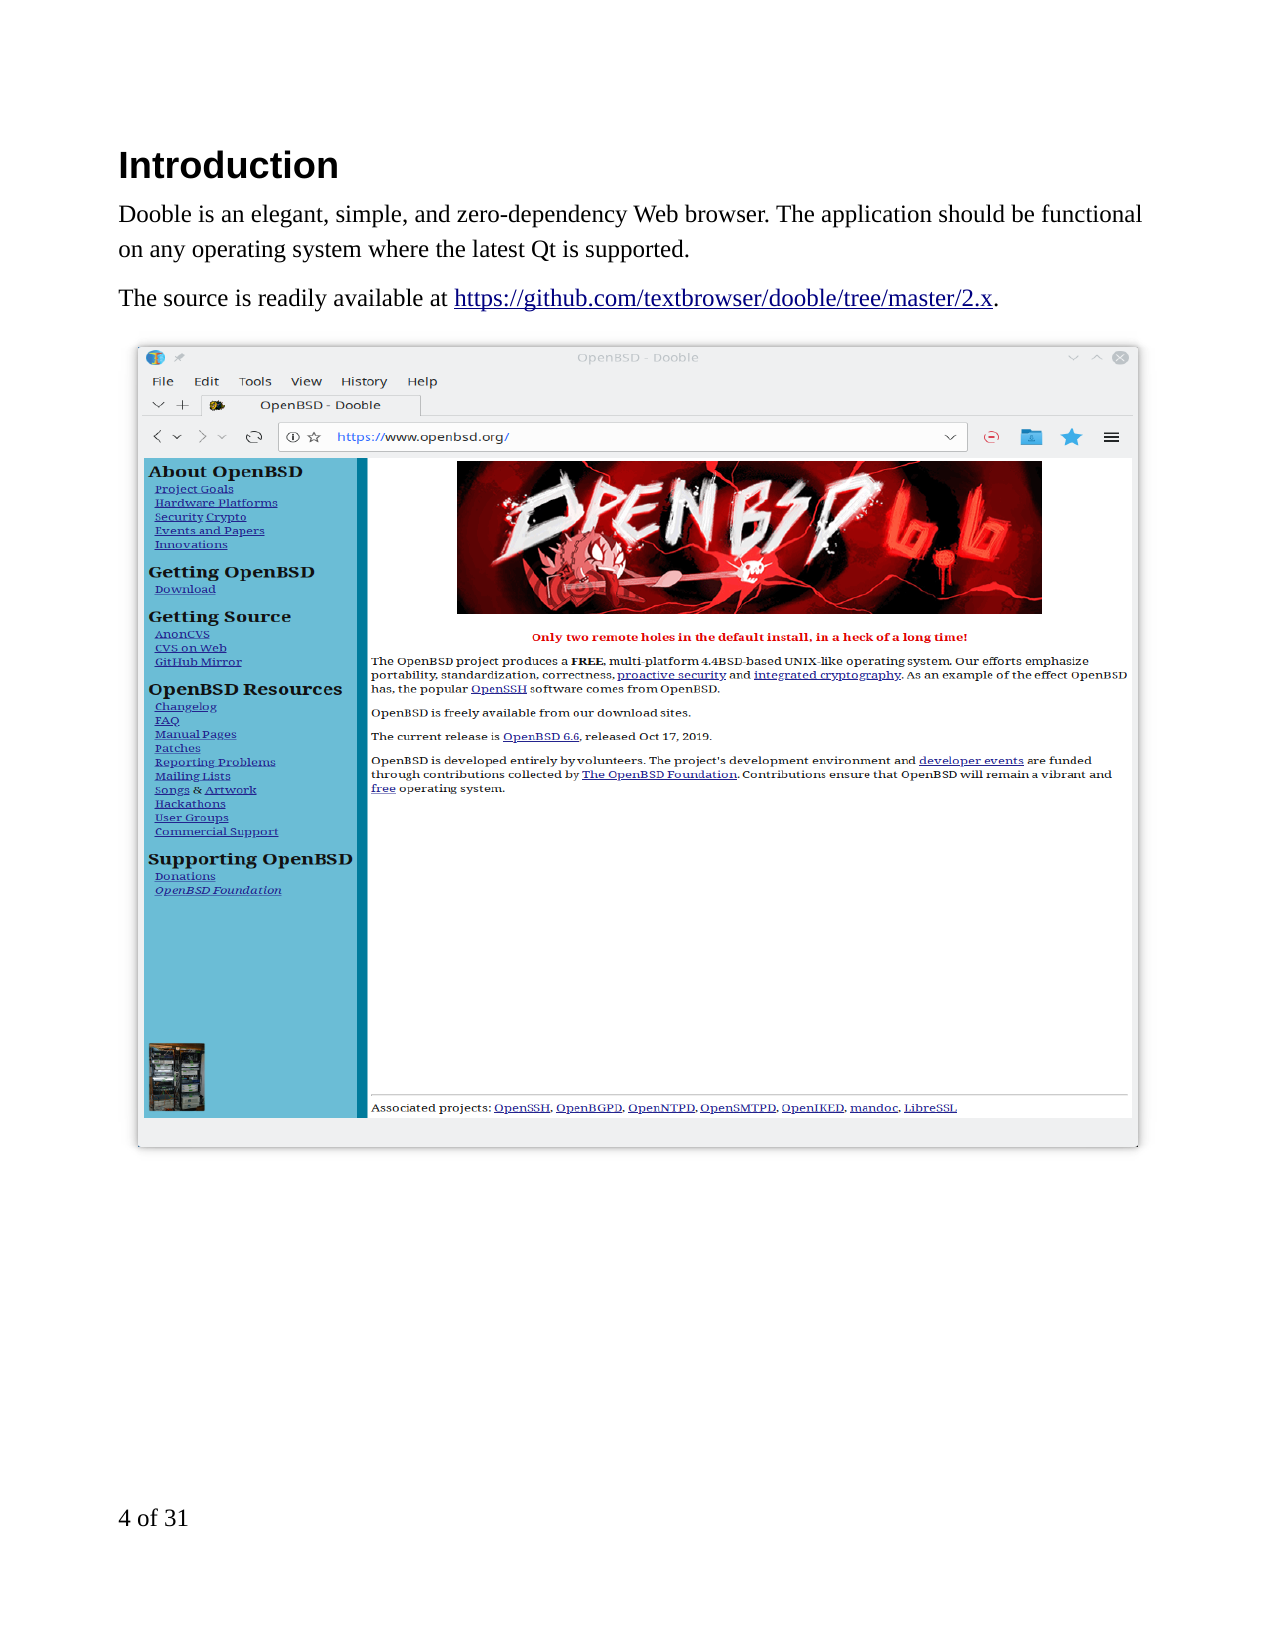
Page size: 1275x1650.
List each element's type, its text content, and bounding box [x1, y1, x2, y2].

subtitle Introduction [118, 143, 1157, 187]
text Dooble is an elegant, simple, and zero-dependency Web browser. The application should be functional on any operating system where the latest Qt is supported. [118, 199, 1157, 262]
picture [118, 331, 1157, 1162]
text The source is readily available at https://github.com/textbrowser/dooble/tree/master/2.x. [118, 283, 1157, 312]
